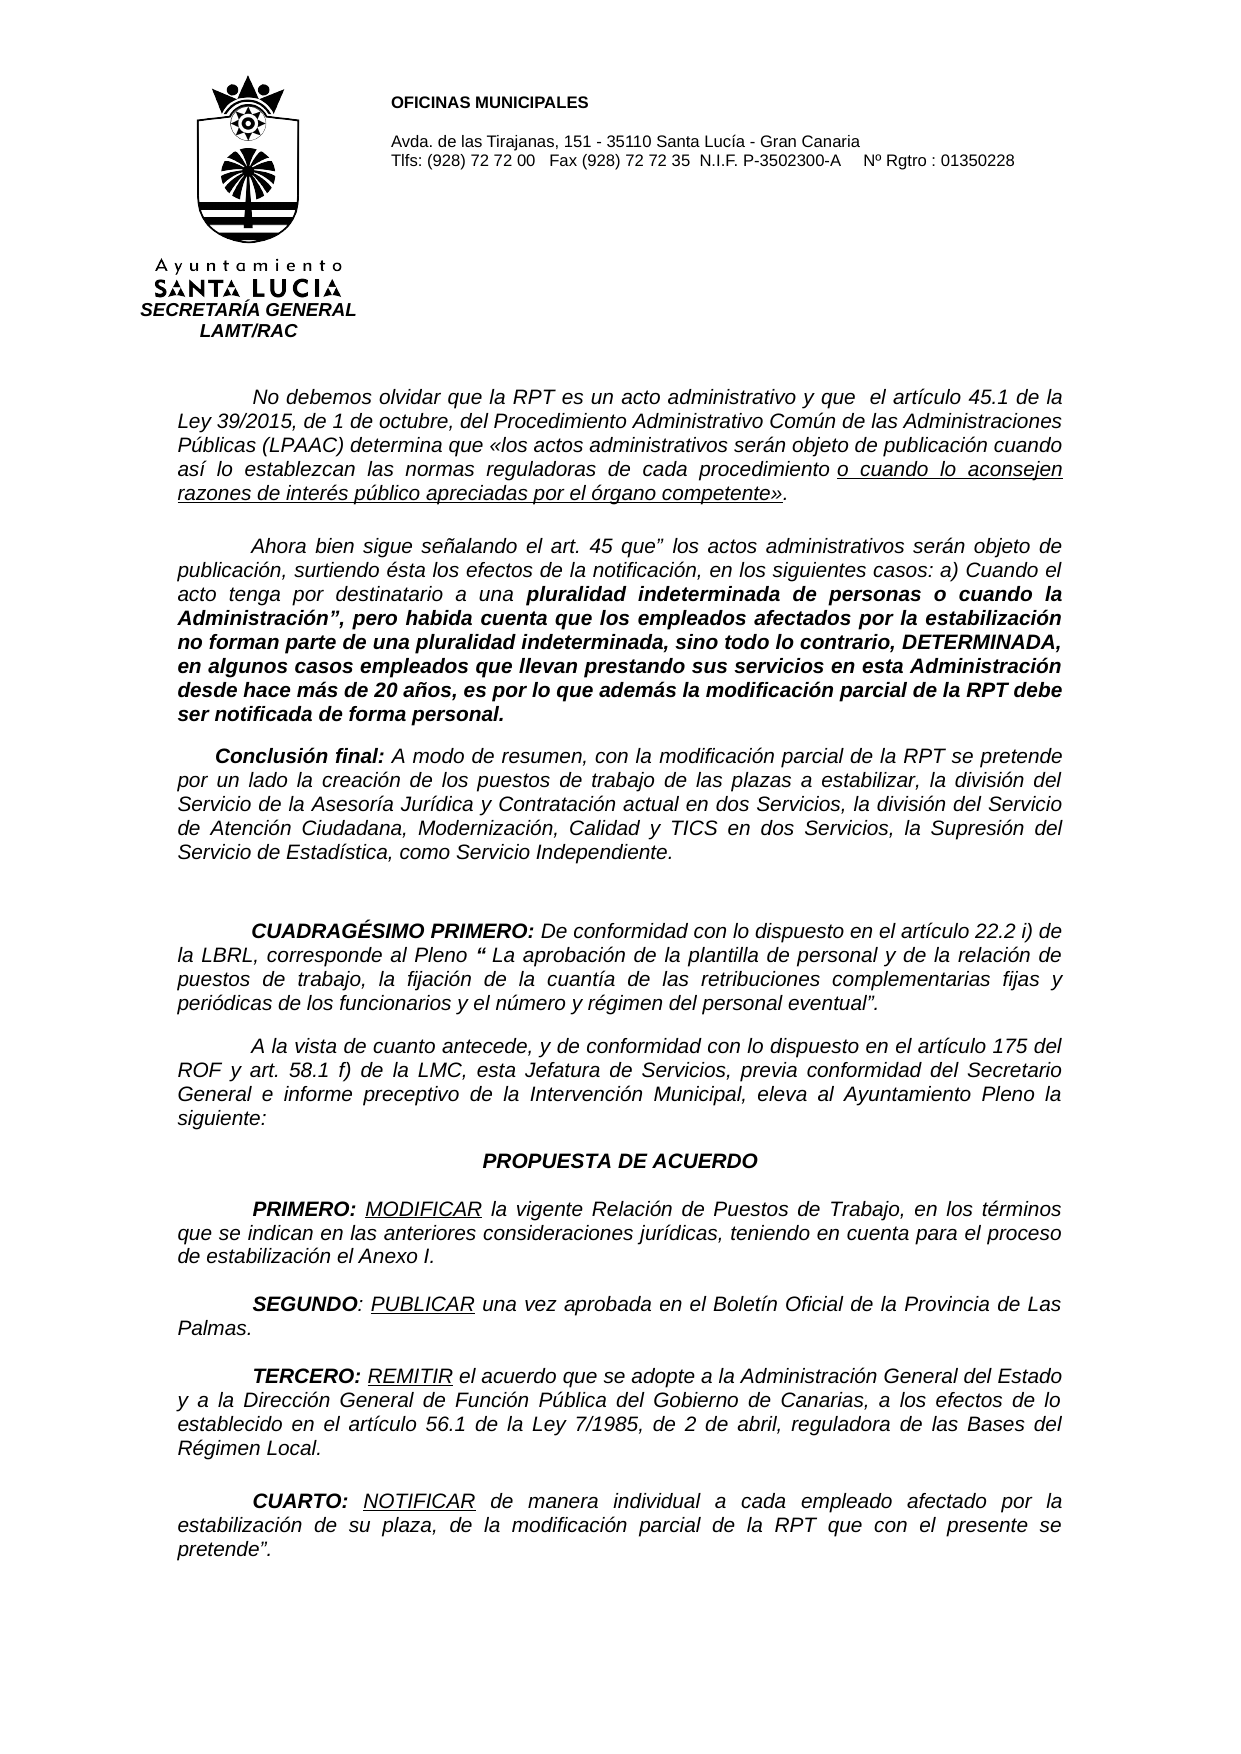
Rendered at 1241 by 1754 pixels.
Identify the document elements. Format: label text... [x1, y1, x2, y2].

text SEGUNDO: PUBLICAR una vez aprobada en el Boletín Oficial de la Provincia de Las Palmas. [177, 1292, 1063, 1340]
text TERCERO: REMITIR el acuerdo que se adopte a la Administración General del Estado y a la Dirección General de Función Pública del Gobierno de Canarias, a los efectos de lo establecido en el artículo 56.1 de la Ley 7/1985, de 2 de abril, reguladora de las Bases del Régimen Local. [177, 1364, 1063, 1460]
text PROPUESTA DE ACUERDO [177, 1148, 1063, 1172]
text PRIMERO: MODIFICAR la vigente Relación de Puestos de Trabajo, en los términos que se indican en las anteriores consideraciones jurídicas, teniendo en cuenta para el proceso de estabilización el Anexo I. [177, 1196, 1063, 1268]
text CUARTO: NOTIFICAR de manera individual a cada empleado afectado por la estabilización de su plaza, de la modificación parcial de la RPT que con el presente se pretende”. [177, 1489, 1063, 1561]
text A la vista de cuanto antecede, y de conformidad con lo dispuesto en el artículo 175 del ROF y art. 58.1 f) de la LMC, esta Jefatura de Servicios, previa conformidad del Secretario General e informe preceptivo de la Intervención Municipal, eleva al Ayuntamiento Pleno la siguiente: [177, 1034, 1063, 1130]
text Conclusión final: A modo de resumen, con la modificación parcial de la RPT se pretende por un lado la creación de los puestos de trabajo de las plazas a estabilizar, la división del Servicio de la Asesoría Jurídica y Contratación actual en dos Servicios, la división del Servicio de Atención Ciudadana, Modernización, Calidad y TICS en dos Servicios, la Supresión del Servicio de Estadística, como Servicio Independiente. [177, 744, 1063, 864]
text CUADRAGÉSIMO PRIMERO: De conformidad con lo dispuesto en el artículo 22.2 i) de la LBRL, corresponde al Pleno “ La aprobación de la plantilla de personal y de la relación de puestos de trabajo, la fijación de la cuantía de las retribuciones complementarias fijas y periódicas de los funcionarios y el número y régimen del personal eventual”. [177, 919, 1063, 1015]
text Ahora bien sigue señalando el art. 45 que” los actos administrativos serán objeto de publicación, surtiendo ésta los efectos de la notificación, en los siguientes casos: a) Cuando el acto tenga por destinatario a una pluralidad indeterminada de personas o cuando la Administración”, pero habida cuenta que los empleados afectados por la estabilización no forman parte de una pluralidad indeterminada, sino todo lo contrario, DETERMINADA, en algunos casos empleados que llevan prestando sus servicios en esta Administración desde hace más de 20 años, es por lo que además la modificación parcial de la RPT debe ser notificada de forma personal. [177, 534, 1063, 726]
text No debemos olvidar que la RPT es un acto administrativo y que el artículo 45.1 de la Ley 39/2015, de 1 de octubre, del Procedimiento Administrativo Común de las Administraciones Públicas (LPAAC) determina que «los actos administrativos serán objeto de publicación cuando así lo establezcan las normas reguladoras de cada procedimiento o cuando lo aconsejen razones de interés público apreciadas por el órgano competente». [177, 385, 1063, 505]
